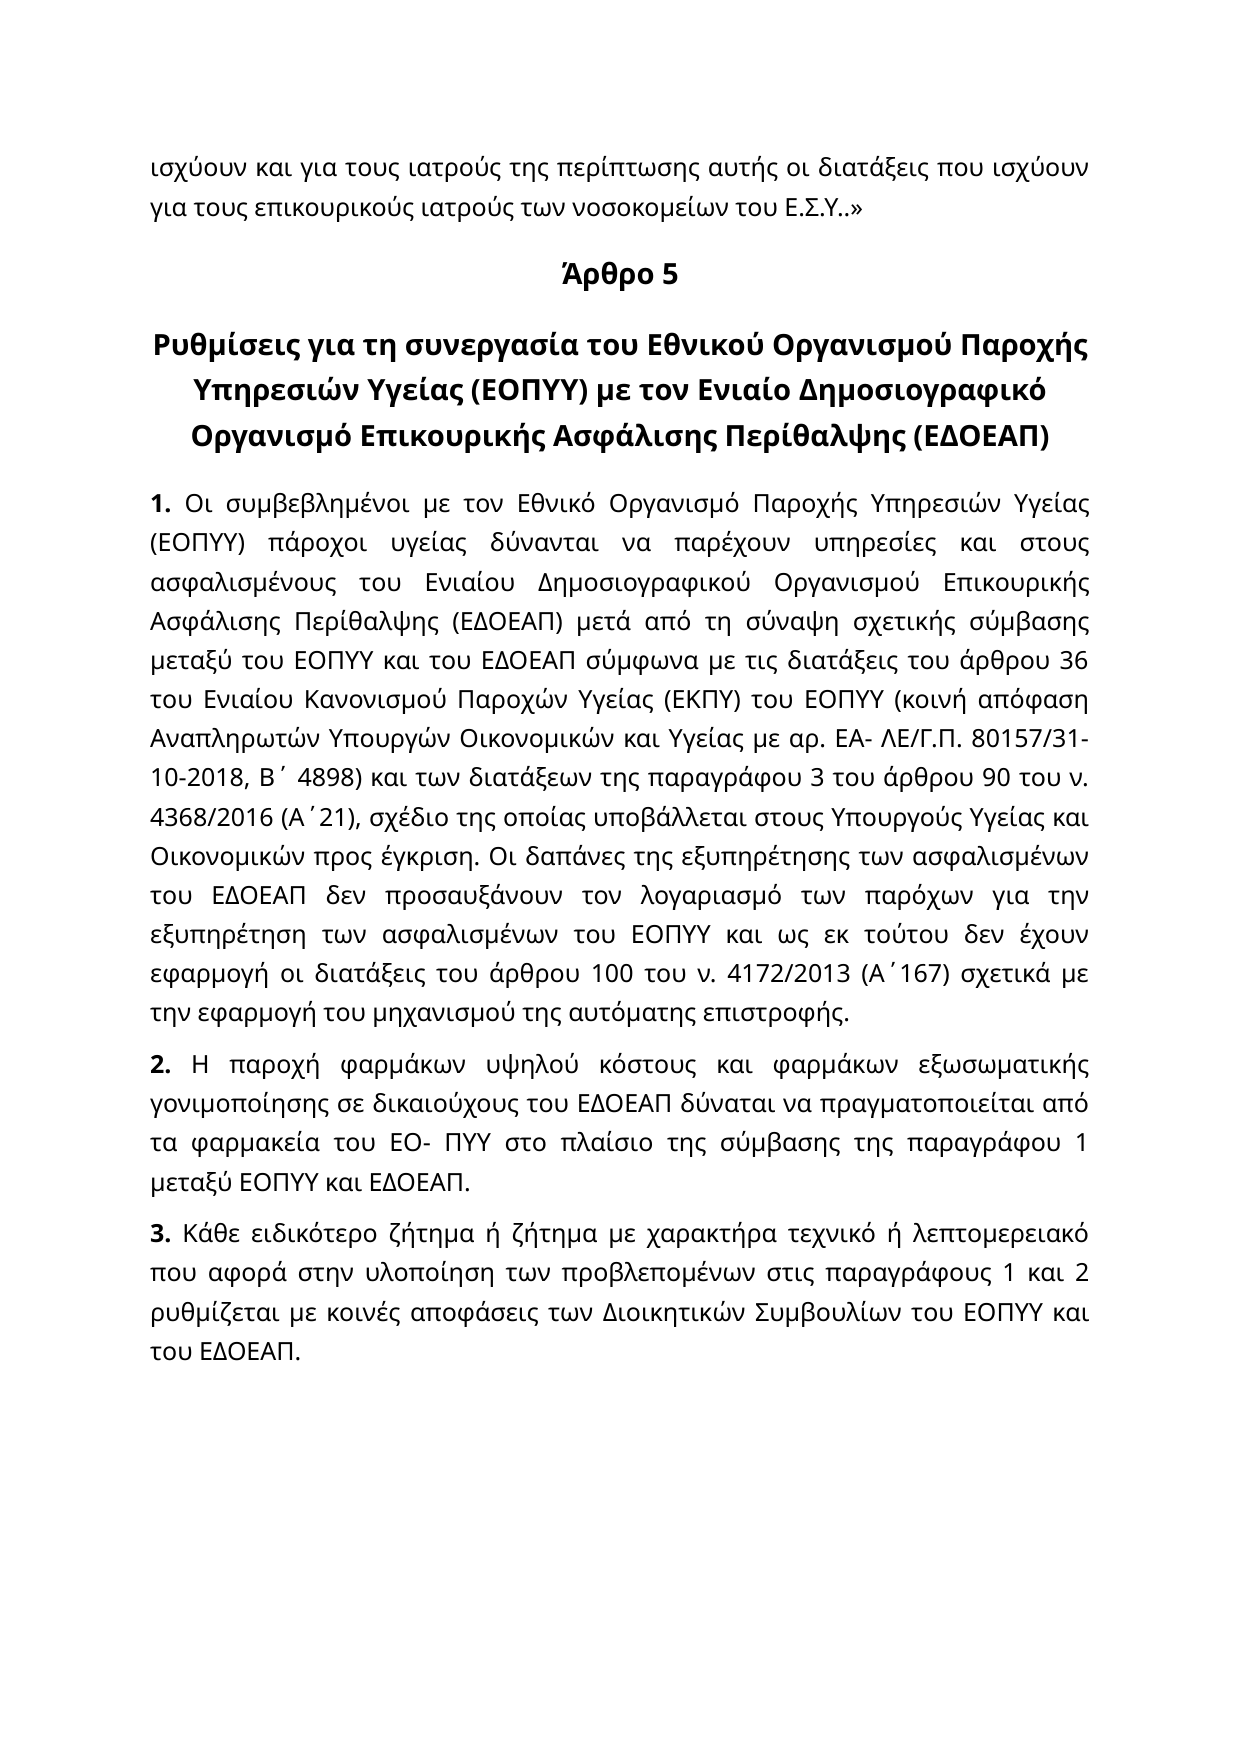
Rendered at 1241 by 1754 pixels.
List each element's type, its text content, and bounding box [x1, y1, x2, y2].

subtitle Άρθρο 5 [150, 253, 1090, 293]
text 3. Κάθε ειδικότερο ζήτημα ή ζήτημα με χαρακτήρα τεχνικό ή λεπτομερειακό που αφορά στην υλοποίηση των προβλεπομένων στις παραγράφους 1 και 2 ρυθμίζεται με κοινές αποφάσεις των Διοικητικών Συμβουλίων του ΕΟΠΥΥ και του ΕΔΟΕΑΠ. [150, 1216, 1090, 1367]
text ισχύουν και για τους ιατρούς της περίπτωσης αυτής οι διατάξεις που ισχύουν για τους επικουρικούς ιατρούς των νοσοκομείων του Ε.Σ.Υ..» [150, 150, 1090, 223]
text 1. Οι συμβεβλημένοι με τον Εθνικό Οργανισμό Παροχής Υπηρεσιών Υγείας (ΕΟΠΥΥ) πάροχοι υγείας δύνανται να παρέχουν υπηρεσίες και στους ασφαλισμένους του Ενιαίου Δημοσιογραφικού Οργανισμού Επικουρικής Ασφάλισης Περίθαλψης (ΕΔΟΕΑΠ) μετά από τη σύναψη σχετικής σύμβασης μεταξύ του ΕΟΠΥΥ και του ΕΔΟΕΑΠ σύμφωνα με τις διατάξεις του άρθρου 36 του Ενιαίου Κανονισμού Παροχών Υγείας (ΕΚΠΥ) του ΕΟΠΥΥ (κοινή απόφαση Αναπληρωτών Υπουργών Οικονομικών και Υγείας με αρ. ΕΑ- ΛΕ/Γ.Π. 80157/31-10-2018, Β΄ 4898) και των διατάξεων της παραγράφου 3 του άρθρου 90 του ν. 4368/2016 (Α΄21), σχέδιο της οποίας υποβάλλεται στους Υπουργούς Υγείας και Οικονομικών προς έγκριση. Οι δαπάνες της εξυπηρέτησης των ασφαλισμένων του ΕΔΟΕΑΠ δεν προσαυξάνουν τον λογαριασμό των παρόχων για την εξυπηρέτηση των ασφαλισμένων του ΕΟΠΥΥ και ως εκ τούτου δεν έχουν εφαρμογή οι διατάξεις του άρθρου 100 του ν. 4172/2013 (Α΄167) σχετικά με την εφαρμογή του μηχανισμού της αυτόματης επιστροφής. [150, 486, 1090, 1029]
subtitle Ρυθμίσεις για τη συνεργασία του Εθνικού Οργανισμού Παροχής Υπηρεσιών Υγείας (ΕΟΠΥΥ) με τον Ενιαίο Δημοσιογραφικό Οργανισμό Επικουρικής Ασφάλισης Περίθαλψης (ΕΔΟΕΑΠ) [150, 324, 1090, 455]
text 2. Η παροχή φαρμάκων υψηλού κόστους και φαρμάκων εξωσωματικής γονιμοποίησης σε δικαιούχους του ΕΔΟΕΑΠ δύναται να πραγματοποιείται από τα φαρμακεία του ΕΟ- ΠΥΥ στο πλαίσιο της σύμβασης της παραγράφου 1 μεταξύ ΕΟΠΥΥ και ΕΔΟΕΑΠ. [150, 1047, 1090, 1198]
